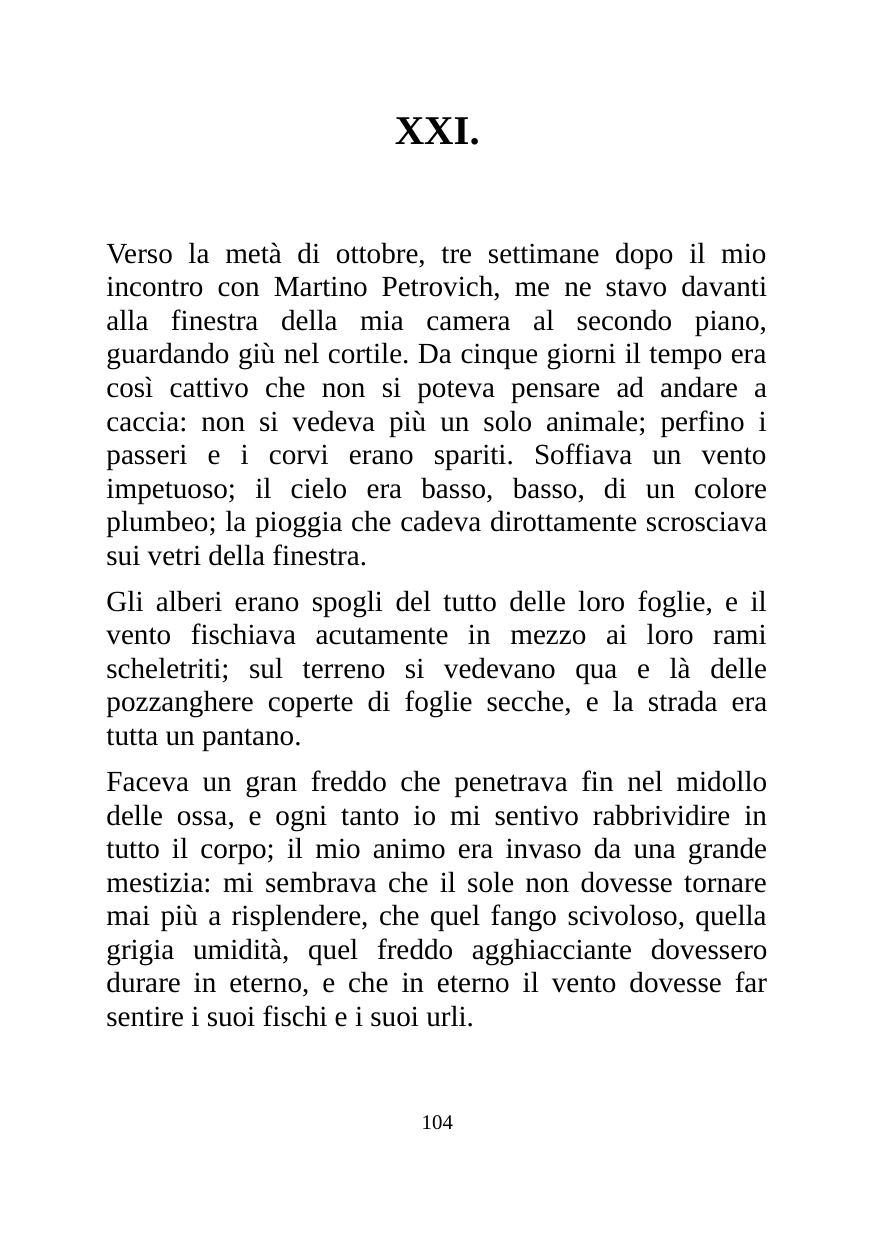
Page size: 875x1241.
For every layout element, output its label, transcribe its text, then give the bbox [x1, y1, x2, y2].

text Gli alberi erano spogli del tutto delle loro foglie, e il vento fischiava acutamente in mezzo ai loro rami scheletriti; sul terreno si vedevano qua e là delle pozzanghere coperte di foglie secche, e la strada era tutta un pantano. [106, 584, 768, 752]
text Faceva un gran freddo che penetrava fin nel midollo delle ossa, e ogni tanto io mi sentivo rabbrividire in tutto il corpo; il mio animo era invaso da una grande mestizia: mi sembrava che il sole non dovesse tornare mai più a risplendere, che quel fango scivoloso, quella grigia umidità, quel freddo agghiacciante dovessero durare in eterno, e che in eterno il vento dovesse far sentire i suoi fischi e i suoi urli. [106, 764, 768, 1032]
subtitle XXI. [106, 106, 768, 153]
text Verso la metà di ottobre, tre settimane dopo il mio incontro con Martino Petrovich, me ne stavo davanti alla finestra della mia camera al secondo piano, guardando giù nel cortile. Da cinque giorni il tempo era così cattivo che non si poteva pensare ad andare a caccia: non si vedeva più un solo animale; perfino i passeri e i corvi erano spariti. Soffiava un vento impetuoso; il cielo era basso, basso, di un colore plumbeo; la pioggia che cadeva dirottamente scrosciava sui vetri della finestra. [106, 236, 768, 571]
